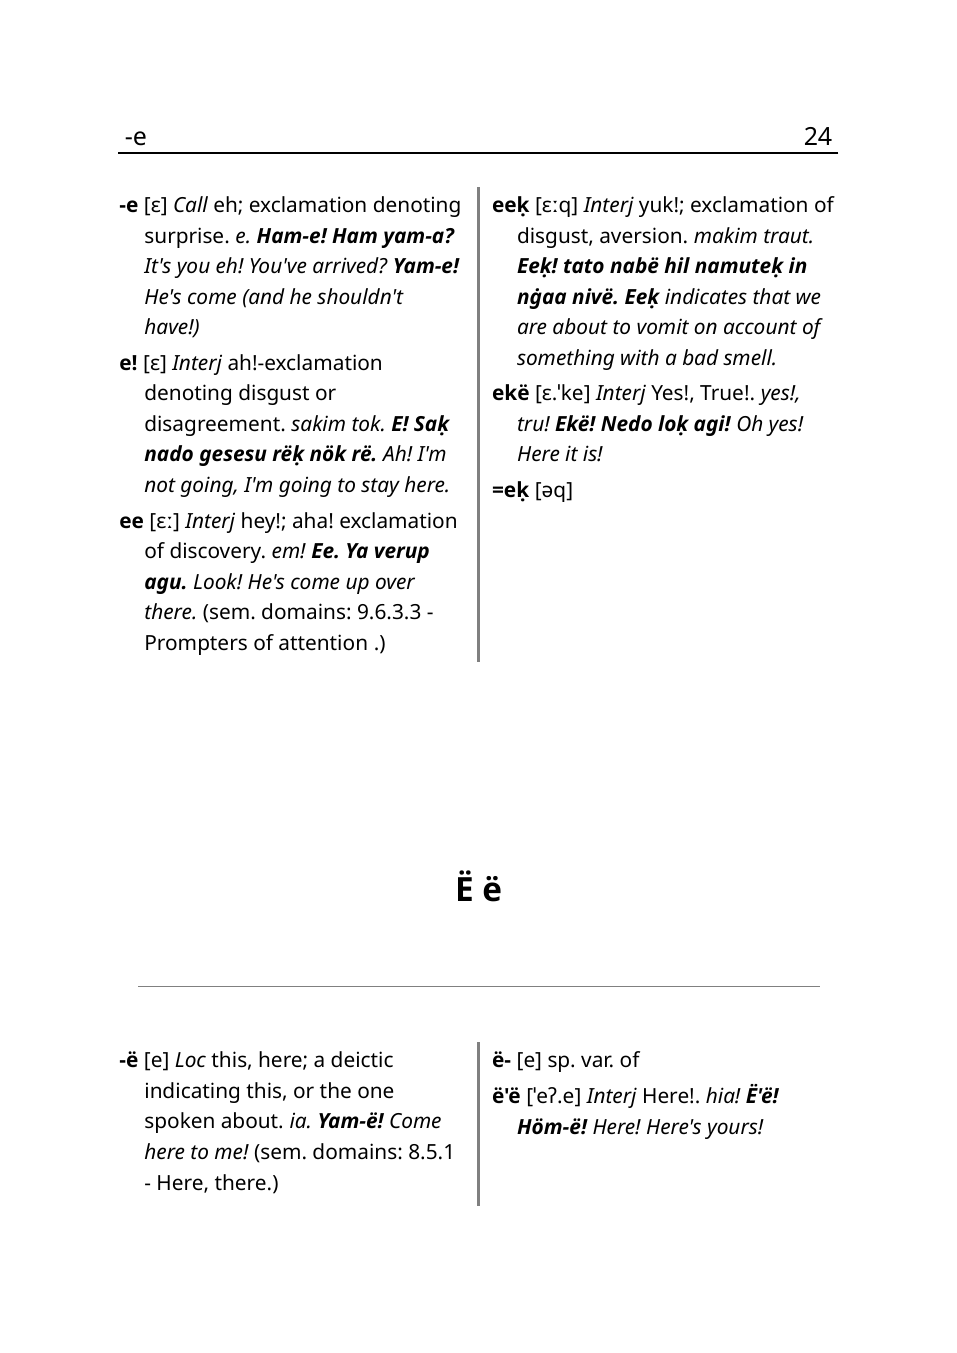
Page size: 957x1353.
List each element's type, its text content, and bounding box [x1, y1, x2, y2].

text ë'ë [ˈeʔ.e] Interj Here!. hia! Ë'ë! Höm-ë! Here! Here's yours! [492, 1078, 837, 1144]
text =eḳ [əq] [492, 472, 837, 508]
text e! [ɛ] Interj ah!-exclamation denoting disgust or disagreement. sakim tok. E! Saḳ nado gesesu rëḳ nök rë. Ah! I'm not going, I'm going to stay here. [119, 345, 465, 503]
text ë- [e] sp. var. of [492, 1044, 837, 1078]
text -e [ɛ] Call eh; exclamation denoting surprise. e. Ham-e! Ham yam-a? It's you eh! You've arrived? Yam-e! He's come (and he shouldn't have!) [119, 188, 465, 345]
text Ë ë [138, 791, 819, 986]
text eeḳ [ɛːq] Interj yuk!; exclamation of disgust, aversion. makim traut. Eeḳ! tato nabë hil namuteḳ in nġaa nivë. Eeḳ indicates that we are about to vomit on account of something with a bad smell. [492, 188, 837, 375]
text ekë [ɛ.ˈke] Interj Yes!, True!. yes!, tru! Ekë! Nedo loḳ agi! Oh yes! Here it is! [492, 375, 837, 472]
text ee [ɛː] Interj hey!; aha! exclamation of discovery. em! Ee. Ya verup agu. Look! He's come up over there. (sem. domains: 9.6.3.3 - Prompters of attention .) [119, 503, 465, 661]
text -ë [e] Loc this, here; a deictic indicating this, or the one spoken about. ia. Yam-ë! Come here to me! (sem. domains: 8.5.1 - Here, there.) [119, 1044, 465, 1200]
